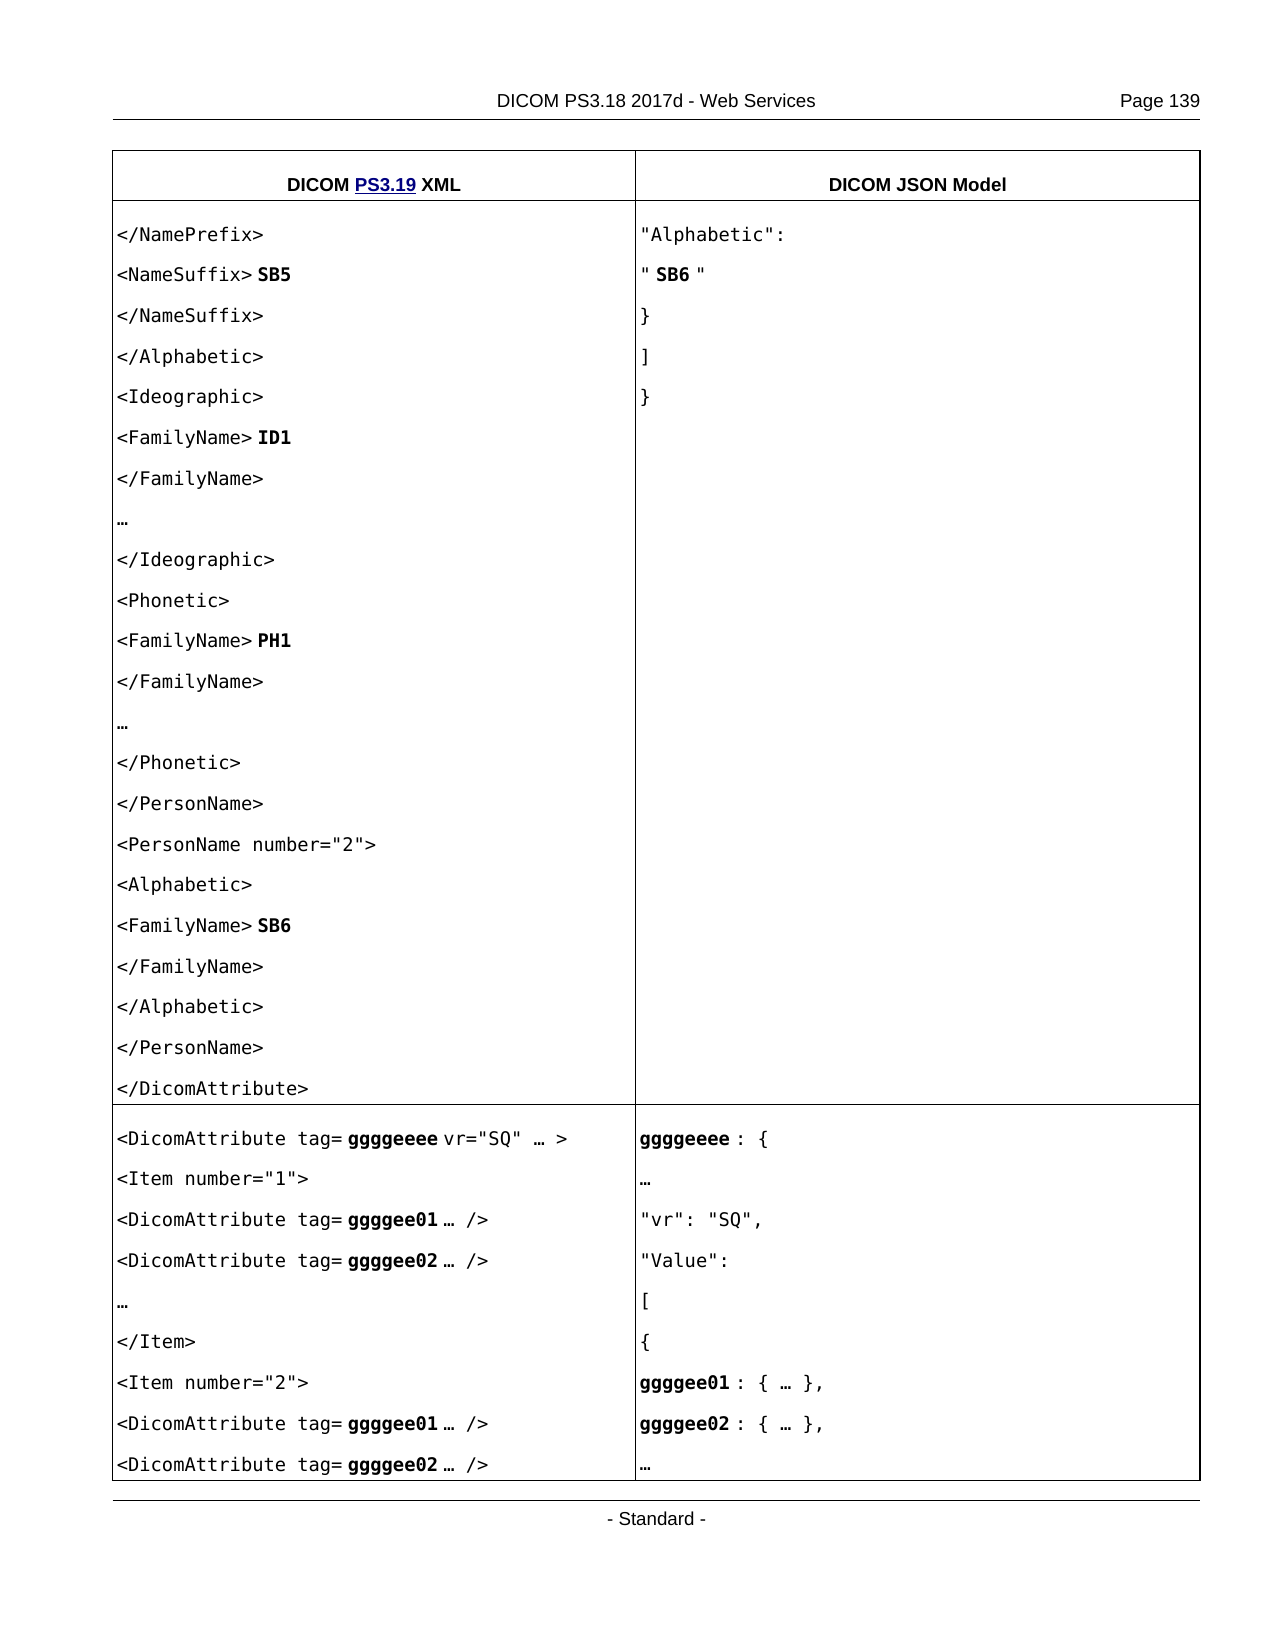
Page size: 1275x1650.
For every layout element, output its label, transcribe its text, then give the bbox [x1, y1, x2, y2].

table_header DICOM JSON Model [636, 151, 1199, 200]
table_cell </NamePrefix> <NameSuffix> SB5 </NameSuffix> </Alphabetic> <Ideographic> <FamilyName> ID1 </FamilyName> … </Ideographic> <Phonetic> <FamilyName> PH1 </FamilyName> … </Phonetic> </PersonName> <PersonName number="2"> <Alphabetic> <FamilyName> SB6 </FamilyName> </Alphabetic> </PersonName> </DicomAttribute> [113, 201, 635, 1104]
table_cell <DicomAttribute tag= ggggeeee vr="SQ" … > <Item number="1"> <DicomAttribute tag= ggggee01 … /> <DicomAttribute tag= ggggee02 … /> … </Item> <Item number="2"> <DicomAttribute tag= ggggee01 … /> <DicomAttribute tag= ggggee02 … /> [113, 1105, 635, 1480]
table_cell "Alphabetic": " SB6 " } ] } [636, 201, 1199, 1104]
table_cell ggggeeee : { … "vr": "SQ", "Value": [ { ggggee01 : { … }, ggggee02 : { … }, … [636, 1105, 1199, 1480]
table_header DICOM PS3.19 XML [113, 151, 635, 200]
